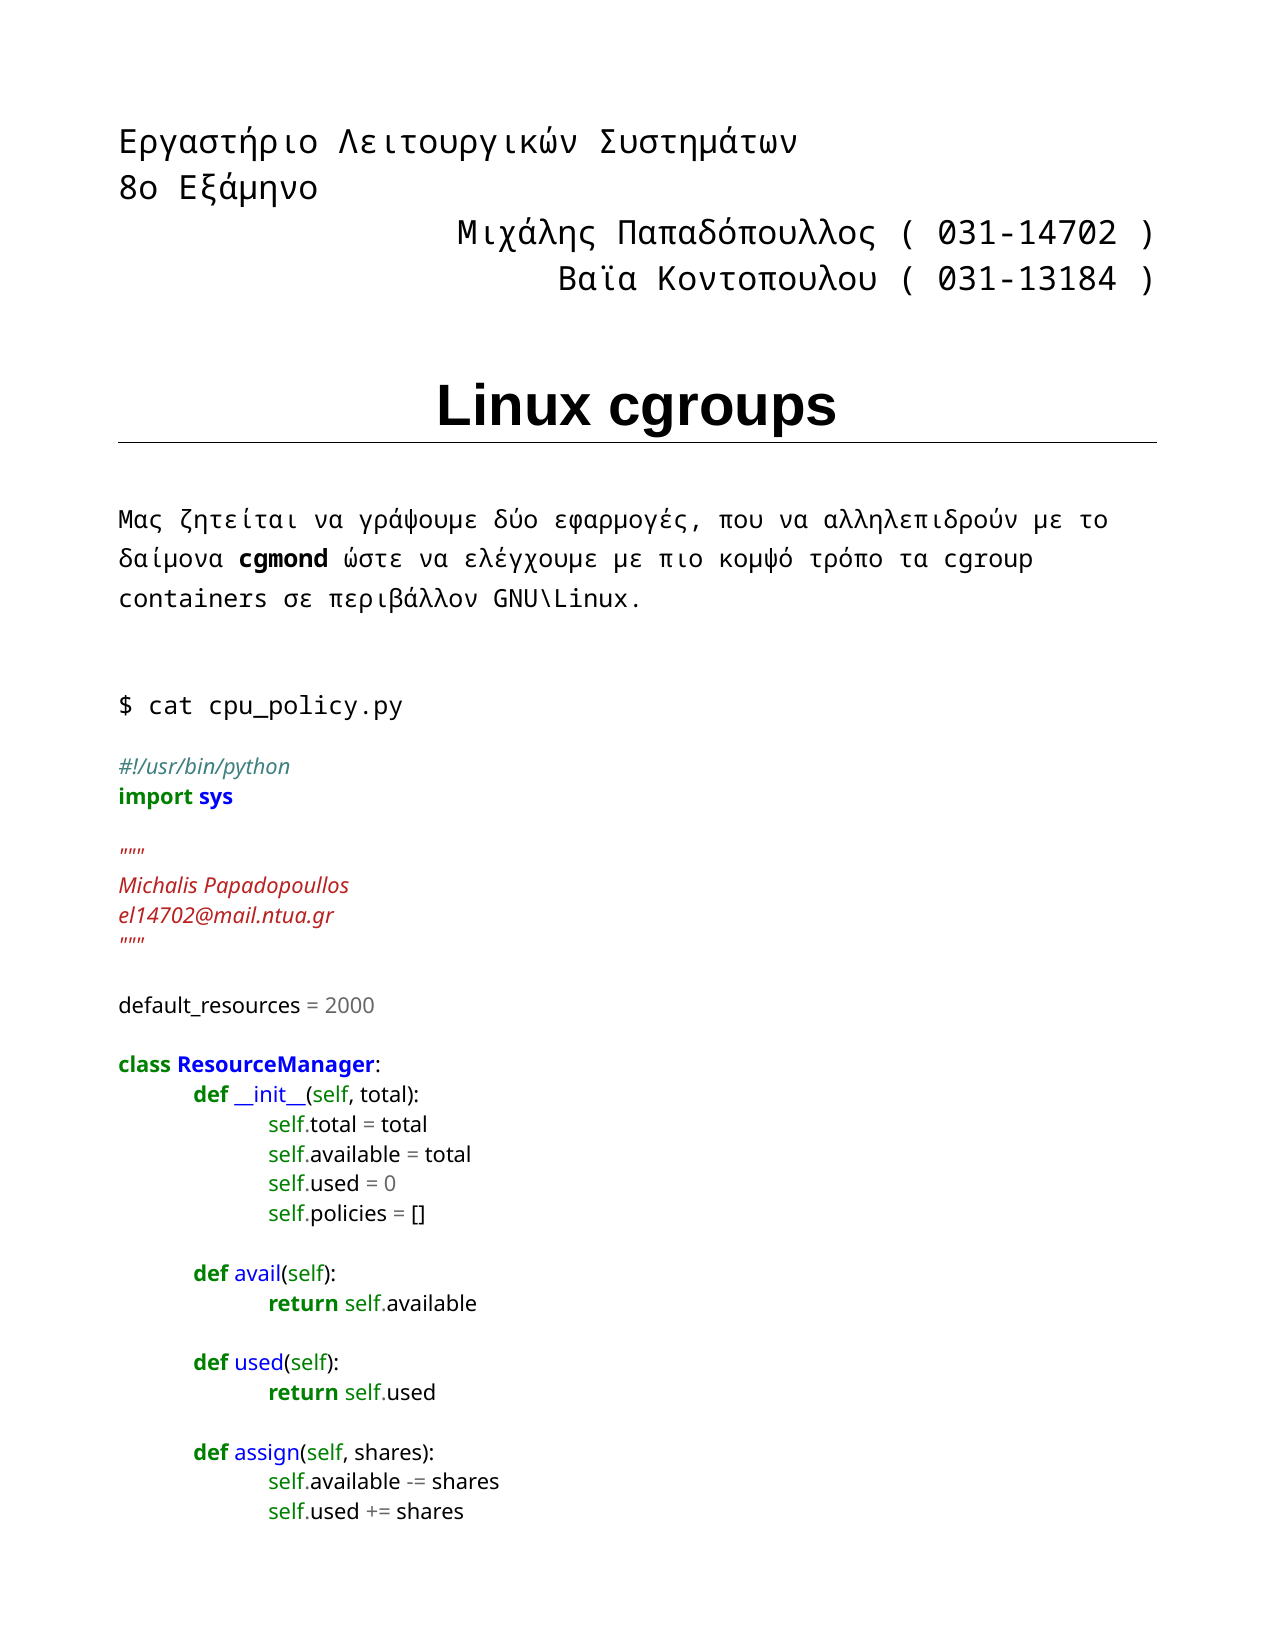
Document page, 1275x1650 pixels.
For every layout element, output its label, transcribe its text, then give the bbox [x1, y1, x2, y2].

text self.used = 0 [118, 1168, 1157, 1198]
text Εργαστήριο Λειτουργικών Συστημάτων [118, 118, 1157, 163]
text """ [118, 841, 1157, 870]
text def avail(self): [118, 1258, 1157, 1287]
text """ [118, 930, 1157, 960]
text def assign(self, shares): [118, 1436, 1157, 1466]
text return self.used [118, 1377, 1157, 1407]
text class ResourceManager: [118, 1049, 1157, 1079]
text Michalis Papadopoullos [118, 870, 1157, 900]
text Μας ζητείται να γράψουμε δύο εφαρμογές, που να αλληλεπιδρούν με το δαίμονα cgmond ώστε να ελέγχουμε με πιο κομψό τρόπο τα cgroup containers σε περιβάλλον GNU\Linux. [118, 502, 1157, 614]
title Linux cgroups [118, 370, 1157, 442]
text def used(self): [118, 1347, 1157, 1377]
text default_resources = 2000 [118, 989, 1157, 1019]
text self.available -= shares [118, 1466, 1157, 1496]
text 8ο Εξάμηνο [118, 163, 1157, 209]
text self.used += shares [118, 1496, 1157, 1526]
text def __init__(self, total): [118, 1079, 1157, 1109]
text return self.available [118, 1287, 1157, 1317]
text Βαϊα Κοντοπουλου ( 031-13184 ) [118, 254, 1157, 300]
text #!/usr/bin/python [118, 751, 1157, 781]
text el14702@mail.ntua.gr [118, 900, 1157, 930]
text import sys [118, 781, 1157, 811]
text self.available = total [118, 1138, 1157, 1168]
text $ cat cpu_policy.py [118, 688, 1098, 722]
text Μιχάλης Παπαδόπουλλος ( 031-14702 ) [118, 209, 1157, 254]
text self.policies = [] [118, 1198, 1157, 1228]
text self.total = total [118, 1109, 1157, 1138]
